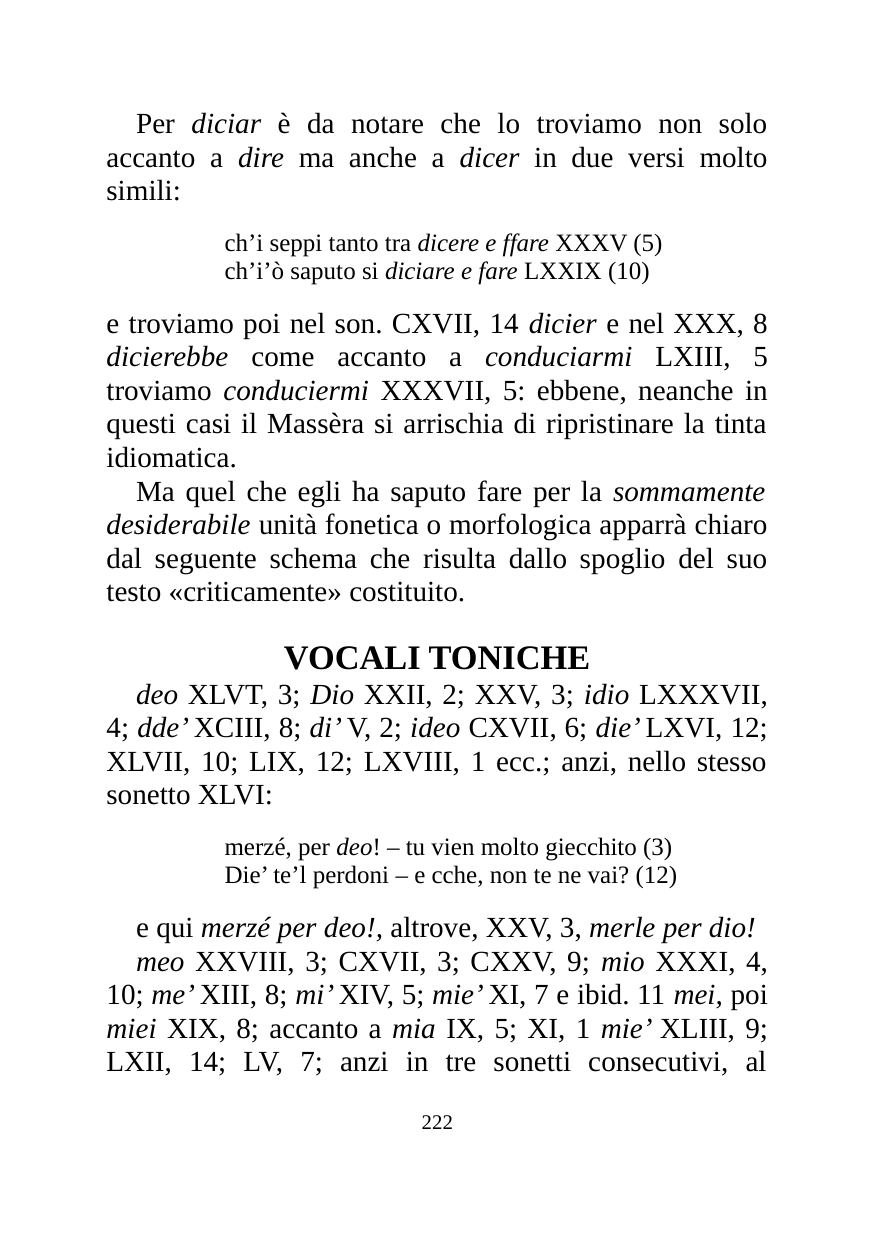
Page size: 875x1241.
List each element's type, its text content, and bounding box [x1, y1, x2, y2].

text deo XLVT, 3; Dio XXII, 2; XXV, 3; idio LXXXVII, 4; dde’ XCIII, 8; di’ V, 2; ideo CXVII, 6; die’ LXVI, 12; XLVII, 10; LIX, 12; LXVIII, 1 ecc.; anzi, nello stesso sonetto XLVI: [106, 677, 768, 811]
text ch’i’ò saputo si diciare e fare LXXIX (10) [224, 256, 768, 285]
text e troviamo poi nel son. CXVII, 14 dicier e nel XXX, 8 dicierebbe come accanto a conduciarmi LXIII, 5 troviamo conduciermi XXXVII, 5: ebbene, neanche in questi casi il Massèra si arrischia di ripristinare la tinta idiomatica. [106, 306, 768, 474]
text meo XXVIII, 3; CXVII, 3; CXXV, 9; mio XXXI, 4, 10; me’ XIII, 8; mi’ XIV, 5; mie’ XI, 7 e ibid. 11 mei, poi miei XIX, 8; accanto a mia IX, 5; XI, 1 mie’ XLIII, 9; LXII, 14; LV, 7; anzi in tre sonetti consecutivi, al [106, 944, 768, 1078]
text e qui merzé per deo!, altrove, XXV, 3, merle per dio! [106, 910, 768, 944]
text VOCALI TONICHE [106, 637, 768, 677]
text Die’ te’l perdoni – e cche, non te ne vai? (12) [224, 861, 768, 889]
text Ma quel che egli ha saputo fare per la sommamente desiderabile unità fonetica o morfologica apparrà chiaro dal seguente schema che risulta dallo spoglio del suo testo «criticamente» costituito. [106, 474, 768, 608]
text merzé, per deo! – tu vien molto giecchito (3) [224, 832, 768, 861]
text Per diciar è da notare che lo troviamo non solo accanto a dire ma anche a dicer in due versi molto simili: [106, 106, 768, 207]
text ch’i seppi tanto tra dicere e ffare XXXV (5) [224, 228, 768, 256]
